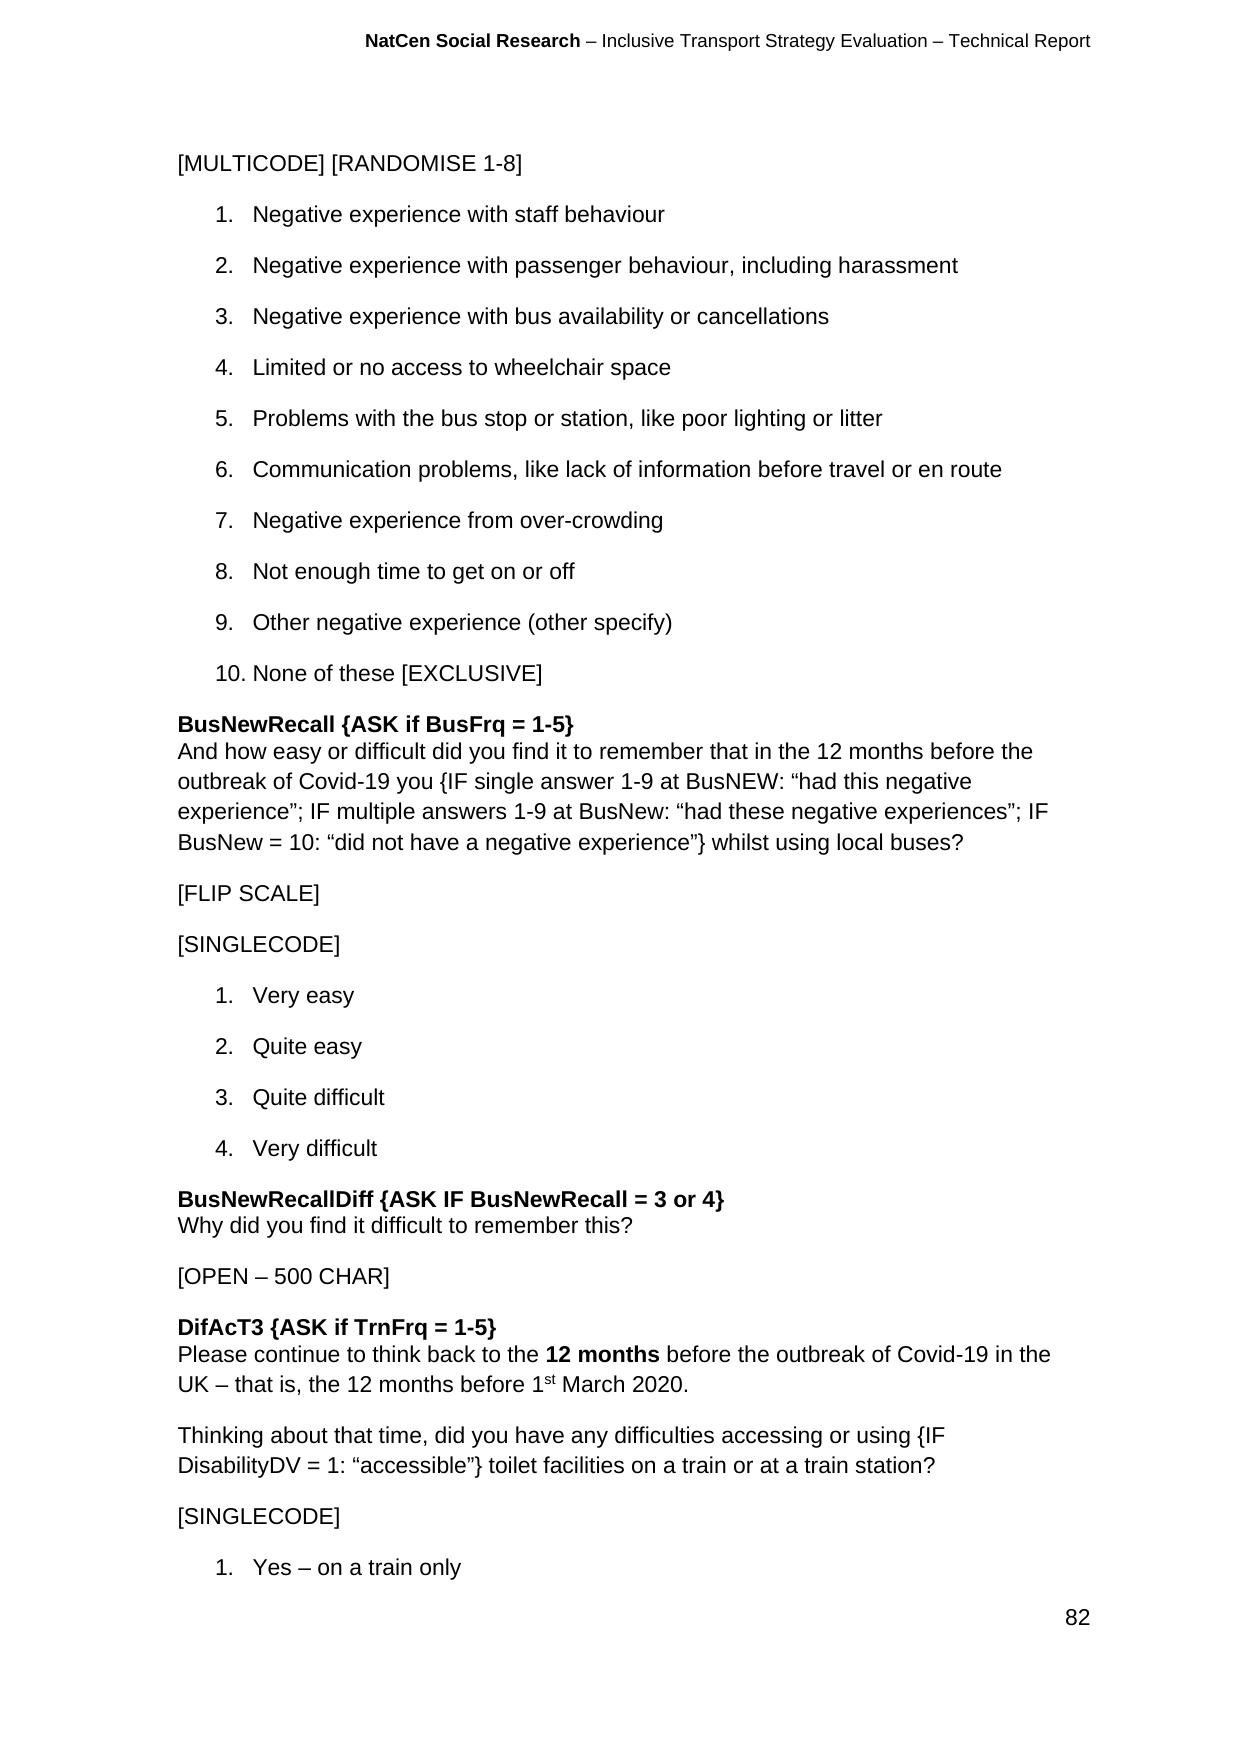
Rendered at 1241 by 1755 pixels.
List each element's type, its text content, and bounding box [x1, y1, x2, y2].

list Communication problems, like lack of information before travel or en route [215, 456, 1063, 483]
subtitle BusNewRecallDiff {ASK IF BusNewRecall = 3 or 4} [177, 1186, 1063, 1212]
list Negative experience with bus availability or cancellations [215, 303, 1063, 329]
list Negative experience from over-crowding [215, 507, 1063, 534]
text [MULTICODE] [RANDOMISE 1-8] [177, 150, 1063, 176]
list Quite difficult [215, 1084, 1063, 1110]
list Negative experience with passenger behaviour, including harassment [215, 252, 1063, 278]
list Yes – on a train only [215, 1554, 1063, 1580]
list Very easy [215, 982, 1063, 1008]
text Why did you find it difficult to remember this? [177, 1212, 1063, 1238]
text [SINGLECODE] [177, 931, 1063, 957]
list Other negative experience (other specify) [215, 609, 1063, 636]
text And how easy or difficult did you find it to remember that in the 12 months before the outbreak of Covid-19 you {IF single answer 1-9 at BusNEW: “had this negative experience”; IF multiple answers 1-9 at BusNew: “had these negative experiences”; IF BusNew = 10: “did not have a negative experience”} whilst using local buses? [177, 738, 1063, 855]
list Very difficult [215, 1135, 1063, 1161]
text Thinking about that time, did you have any difficulties accessing or using {IF DisabilityDV = 1: “accessible”} toilet facilities on a train or at a train station? [177, 1422, 1063, 1478]
list Problems with the bus stop or station, like poor lighting or litter [215, 405, 1063, 432]
subtitle BusNewRecall {ASK if BusFrq = 1-5} [177, 711, 1063, 738]
text [SINGLECODE] [177, 1503, 1063, 1529]
list Not enough time to get on or off [215, 558, 1063, 585]
list Limited or no access to wheelchair space [215, 354, 1063, 381]
text Please continue to think back to the 12 months before the outbreak of Covid-19 in the UK – that is, the 12 months before 1st March 2020. [177, 1341, 1063, 1397]
list Negative experience with staff behaviour [215, 201, 1063, 227]
text [FLIP SCALE] [177, 879, 1063, 906]
list None of these [EXCLUSIVE] [215, 660, 1063, 687]
text [OPEN – 500 CHAR] [177, 1263, 1063, 1289]
list Quite easy [215, 1033, 1063, 1059]
subtitle DifAcT3 {ASK if TrnFrq = 1-5} [177, 1314, 1063, 1341]
